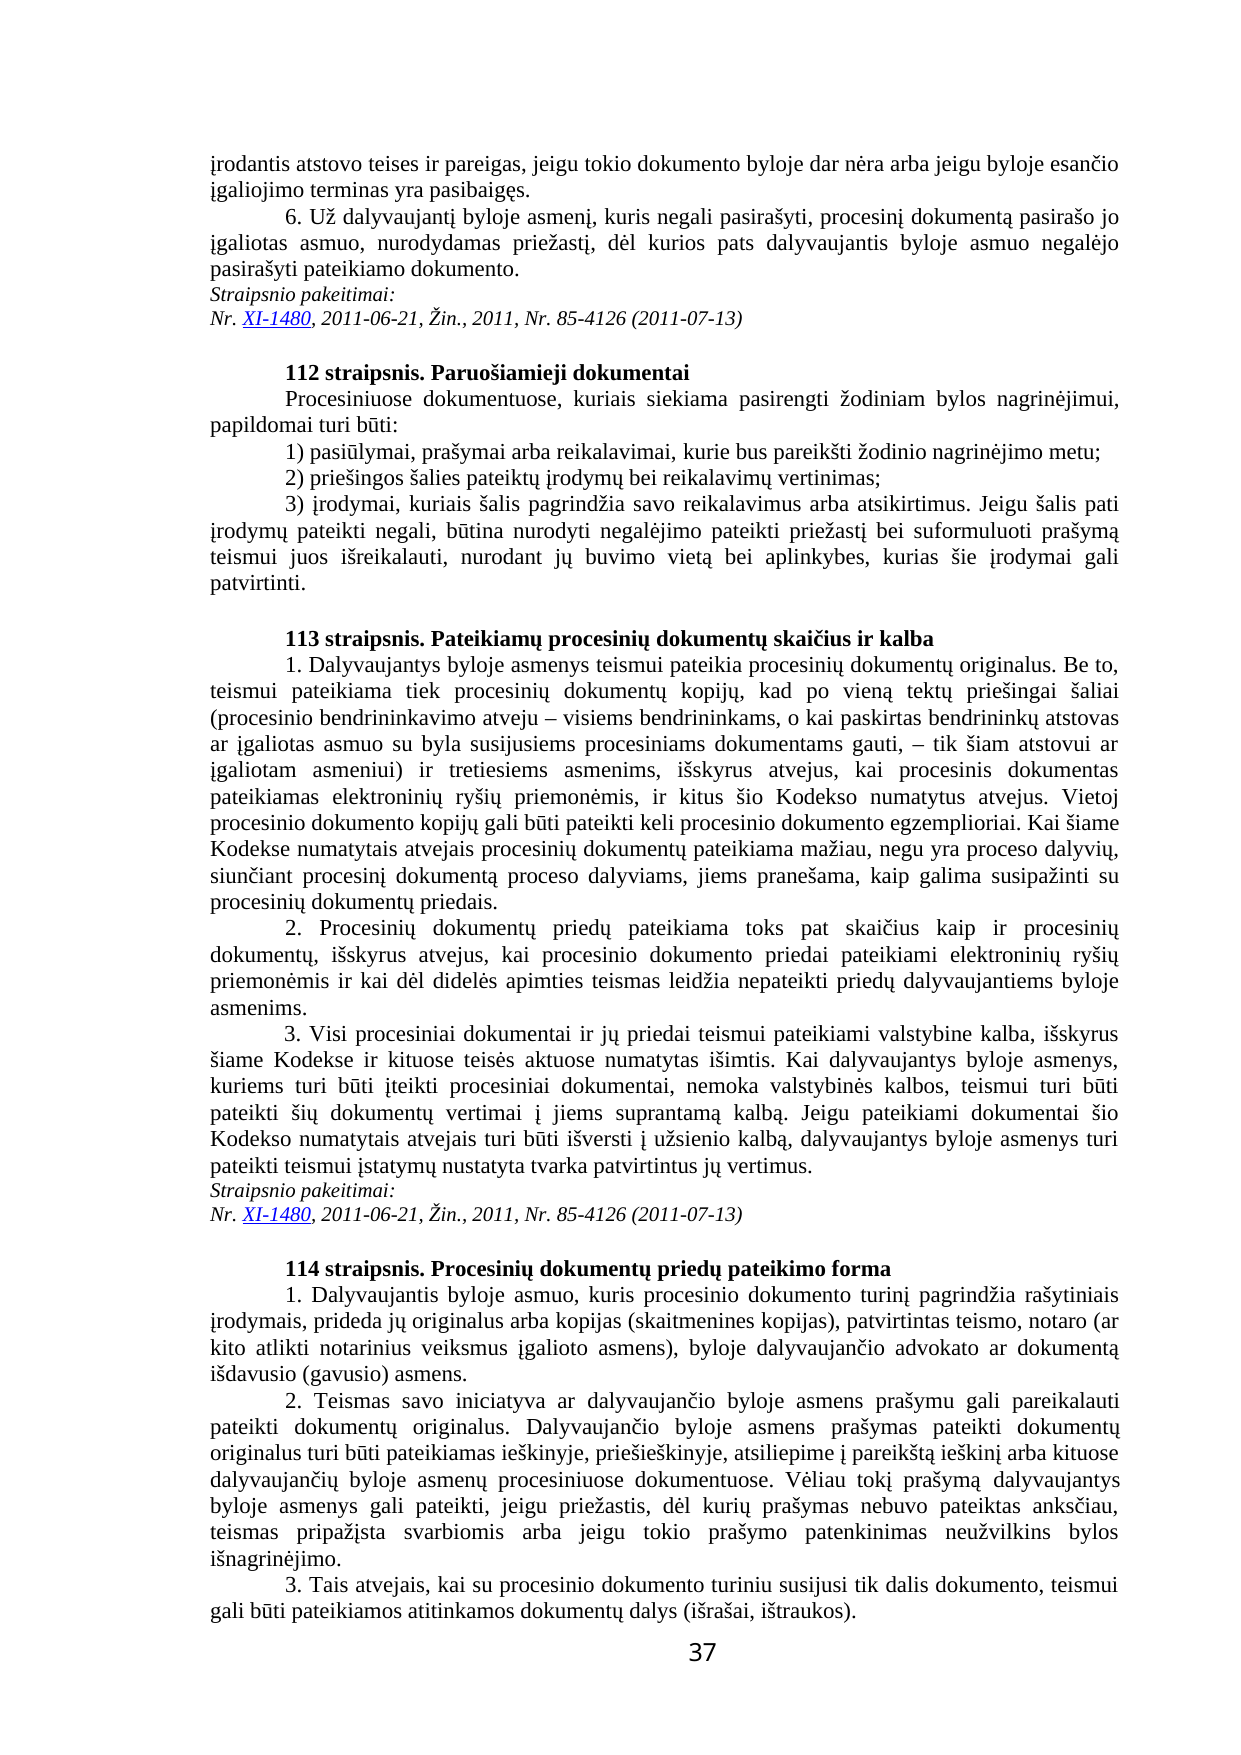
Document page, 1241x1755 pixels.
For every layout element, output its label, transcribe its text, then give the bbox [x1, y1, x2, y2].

text 1) pasiūlymai, prašymai arba reikalavimai, kurie bus pareikšti žodinio nagrinėjimo metu; [210, 438, 1120, 464]
text 114 straipsnis. Procesinių dokumentų priedų pateikimo forma [210, 1255, 1120, 1281]
text 3. Tais atvejais, kai su procesinio dokumento turiniu susijusi tik dalis dokumento, teismui gali būti pateikiamos atitinkamos dokumentų dalys (išrašai, ištraukos). [210, 1571, 1120, 1624]
text 1. Dalyvaujantis byloje asmuo, kuris procesinio dokumento turinį pagrindžia rašytiniais įrodymais, prideda jų originalus arba kopijas (skaitmenines kopijas), patvirtintas teismo, notaro (ar kito atlikti notarinius veiksmus įgalioto asmens), byloje dalyvaujančio advokato ar dokumentą išdavusio (gavusio) asmens. [210, 1281, 1120, 1387]
text Procesiniuose dokumentuose, kuriais siekiama pasirengti žodiniam bylos nagrinėjimui, papildomai turi būti: [210, 385, 1120, 438]
text 6. Už dalyvaujantį byloje asmenį, kuris negali pasirašyti, procesinį dokumentą pasirašo jo įgaliotas asmuo, nurodydamas priežastį, dėl kurios pats dalyvaujantis byloje asmuo negalėjo pasirašyti pateikiamo dokumento. [210, 203, 1120, 282]
text Straipsnio pakeitimai: [210, 282, 1120, 306]
text 3) įrodymai, kuriais šalis pagrindžia savo reikalavimus arba atsikirtimus. Jeigu šalis pati įrodymų pateikti negali, būtina nurodyti negalėjimo pateikti priežastį bei suformuluoti prašymą teismui juos išreikalauti, nurodant jų buvimo vietą bei aplinkybes, kurias šie įrodymai gali patvirtinti. [210, 490, 1120, 596]
text 2. Procesinių dokumentų priedų pateikiama toks pat skaičius kaip ir procesinių dokumentų, išskyrus atvejus, kai procesinio dokumento priedai pateikiami elektroninių ryšių priemonėmis ir kai dėl didelės apimties teismas leidžia nepateikti priedų dalyvaujantiems byloje asmenims. [210, 914, 1120, 1020]
text Straipsnio pakeitimai: [210, 1178, 1120, 1202]
text Nr. XI-1480, 2011-06-21, Žin., 2011, Nr. 85-4126 (2011-07-13) [210, 306, 1120, 330]
text 112 straipsnis. Paruošiamieji dokumentai [210, 359, 1120, 385]
text įrodantis atstovo teises ir pareigas, jeigu tokio dokumento byloje dar nėra arba jeigu byloje esančio įgaliojimo terminas yra pasibaigęs. [210, 150, 1120, 203]
text 1. Dalyvaujantys byloje asmenys teismui pateikia procesinių dokumentų originalus. Be to, teismui pateikiama tiek procesinių dokumentų kopijų, kad po vieną tektų priešingai šaliai (procesinio bendrininkavimo atveju – visiems bendrininkams, o kai paskirtas bendrininkų atstovas ar įgaliotas asmuo su byla susijusiems procesiniams dokumentams gauti, – tik šiam atstovui ar įgaliotam asmeniui) ir tretiesiems asmenims, išskyrus atvejus, kai procesinis dokumentas pateikiamas elektroninių ryšių priemonėmis, ir kitus šio Kodekso numatytus atvejus. Vietoj procesinio dokumento kopijų gali būti pateikti keli procesinio dokumento egzemplioriai. Kai šiame Kodekse numatytais atvejais procesinių dokumentų pateikiama mažiau, negu yra proceso dalyvių, siunčiant procesinį dokumentą proceso dalyviams, jiems pranešama, kaip galima susipažinti su procesinių dokumentų priedais. [210, 651, 1120, 914]
text 113 straipsnis. Pateikiamų procesinių dokumentų skaičius ir kalba [210, 624, 1120, 651]
text 2) priešingos šalies pateiktų įrodymų bei reikalavimų vertinimas; [210, 464, 1120, 490]
text 3. Visi procesiniai dokumentai ir jų priedai teismui pateikiami valstybine kalba, išskyrus šiame Kodekse ir kituose teisės aktuose numatytas išimtis. Kai dalyvaujantys byloje asmenys, kuriems turi būti įteikti procesiniai dokumentai, nemoka valstybinės kalbos, teismui turi būti pateikti šių dokumentų vertimai į jiems suprantamą kalbą. Jeigu pateikiami dokumentai šio Kodekso numatytais atvejais turi būti išversti į užsienio kalbą, dalyvaujantys byloje asmenys turi pateikti teismui įstatymų nustatyta tvarka patvirtintus jų vertimus. [210, 1020, 1120, 1178]
text 2. Teismas savo iniciatyva ar dalyvaujančio byloje asmens prašymu gali pareikalauti pateikti dokumentų originalus. Dalyvaujančio byloje asmens prašymas pateikti dokumentų originalus turi būti pateikiamas ieškinyje, priešieškinyje, atsiliepime į pareikštą ieškinį arba kituose dalyvaujančių byloje asmenų procesiniuose dokumentuose. Vėliau tokį prašymą dalyvaujantys byloje asmenys gali pateikti, jeigu priežastis, dėl kurių prašymas nebuvo pateiktas anksčiau, teismas pripažįsta svarbiomis arba jeigu tokio prašymo patenkinimas neužvilkins bylos išnagrinėjimo. [210, 1387, 1120, 1571]
text Nr. XI-1480, 2011-06-21, Žin., 2011, Nr. 85-4126 (2011-07-13) [210, 1202, 1120, 1226]
